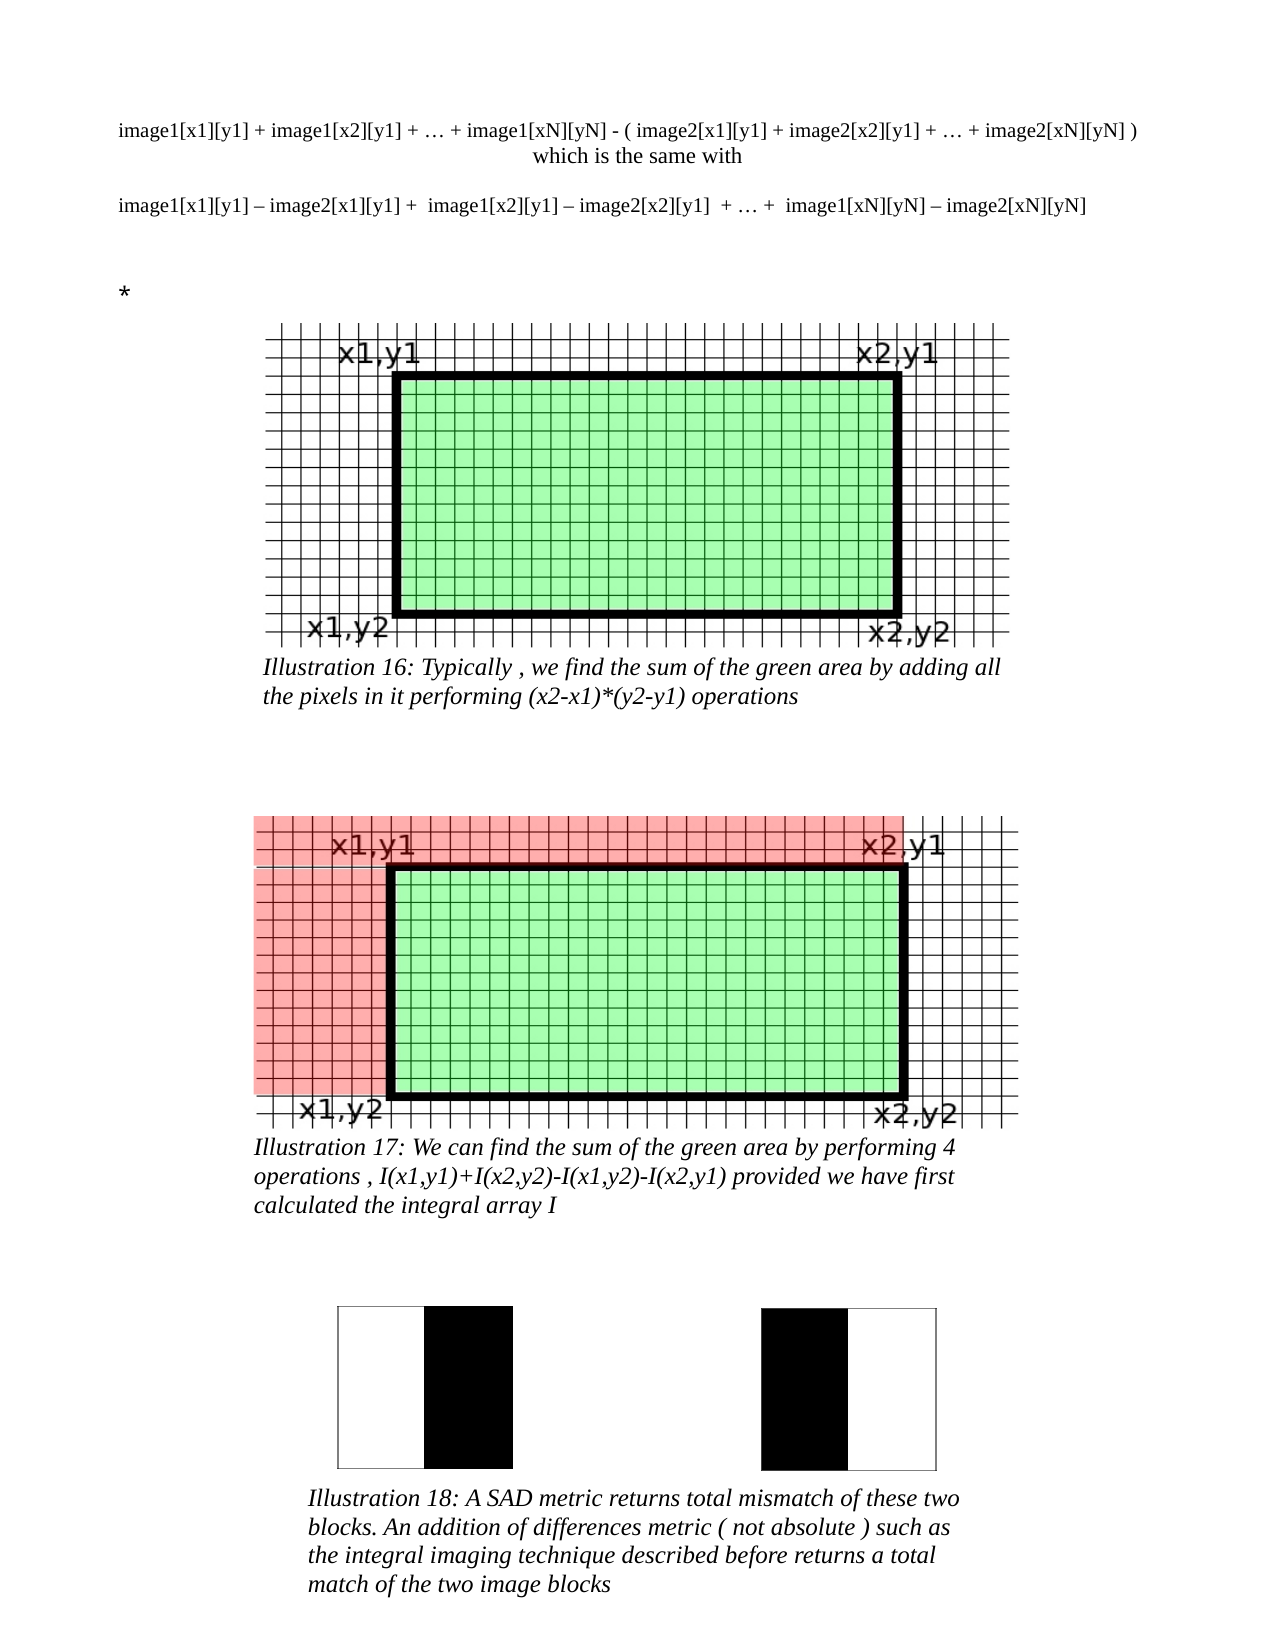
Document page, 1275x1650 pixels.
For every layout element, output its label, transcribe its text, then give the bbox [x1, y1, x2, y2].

picture [262, 323, 1013, 652]
text image1[x1][y1] + image1[x2][y1] + … + image1[xN][yN] - ( image2[x1][y1] + image2[x2][y1] + … + image2[xN][yN] ) [118, 118, 1157, 142]
picture [307, 1288, 968, 1483]
text Illustration 18: A SAD metric returns total mismatch of these two blocks. An addition of differences metric ( not absolute ) such as the integral imaging technique described before returns a total match of the two image blocks [308, 1483, 967, 1598]
picture [253, 816, 1022, 1133]
text * [118, 279, 1157, 310]
text image1[x1][y1] – image2[x1][y1] + image1[x2][y1] – image2[x2][y1] + … + image1[xN][yN] – image2[xN][yN] [118, 193, 1157, 217]
text Illustration 16: Typically , we find the sum of the green area by adding all the pixels in it performing (x2-x1)*(y2-y1) operations [263, 652, 1012, 709]
text Illustration 17: We can find the sum of the green area by performing 4 operations , I(x1,y1)+I(x2,y2)-I(x1,y2)-I(x2,y1) provided we have first calculated the integral array I [253, 1133, 1021, 1218]
text which is the same with [118, 142, 1157, 168]
